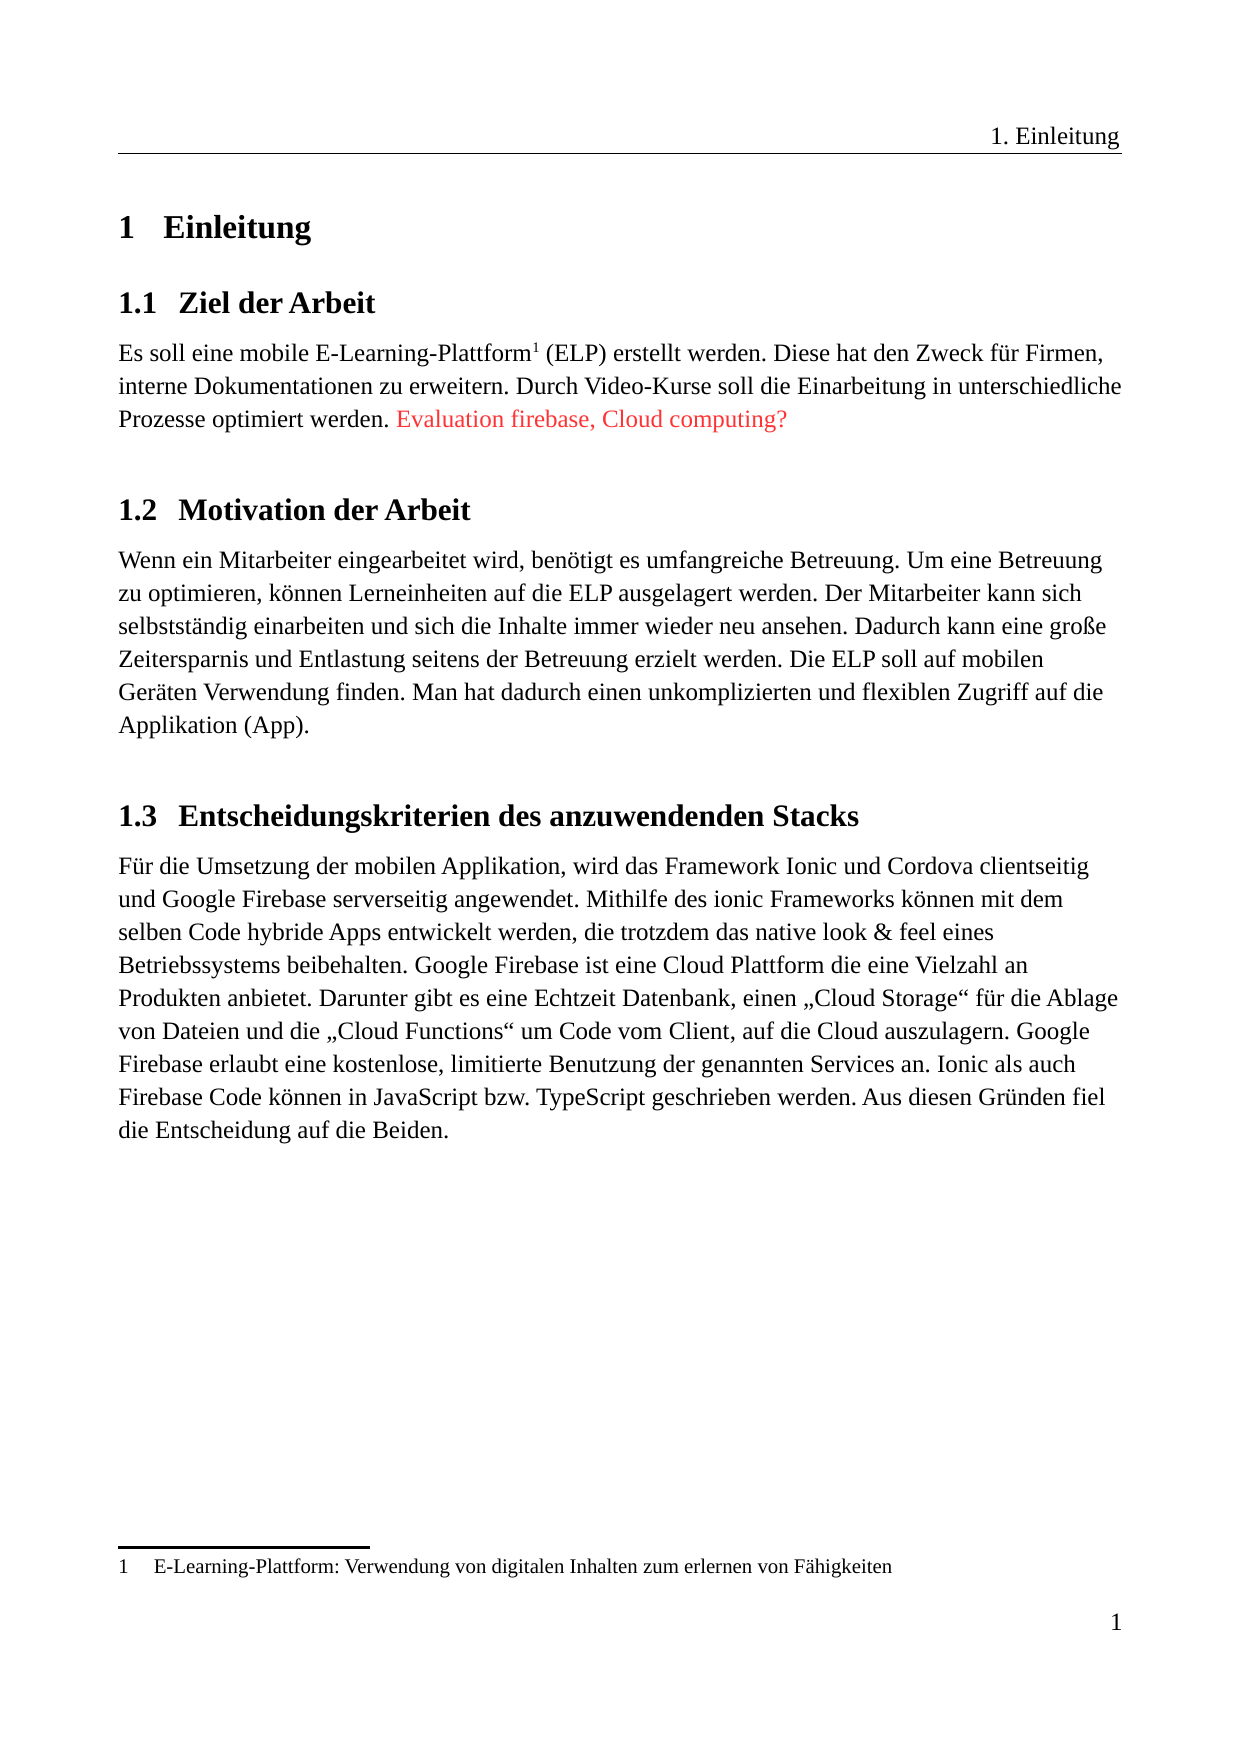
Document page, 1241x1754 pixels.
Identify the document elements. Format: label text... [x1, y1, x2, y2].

subtitle Ziel der Arbeit [118, 285, 1122, 321]
text Es soll eine mobile E-Learning-Plattform (ELP) erstellt werden. Diese hat den Zweck für Firmen, interne Dokumentationen zu erweitern. Durch Video-Kurse soll die Einarbeitung in unterschiedliche Prozesse optimiert werden. Evaluation firebase, Cloud computing? [118, 338, 1122, 433]
text Wenn ein Mitarbeiter eingearbeitet wird, benötigt es umfangreiche Betreuung. Um eine Betreuung zu optimieren, können Lerneinheiten auf die ELP ausgelagert werden. Der Mitarbeiter kann sich selbstständig einarbeiten und sich die Inhalte immer wieder neu ansehen. Dadurch kann eine große Zeitersparnis und Entlastung seitens der Betreuung erzielt werden. Die ELP soll auf mobilen Geräten Verwendung finden. Man hat dadurch einen unkomplizierten und flexiblen Zugriff auf die Applikation (App). [118, 545, 1122, 739]
subtitle Entscheidungskriterien des anzuwendenden Stacks [118, 797, 1122, 833]
text E-Learning-Plattform: Verwendung von digitalen Inhalten zum erlernen von Fähigkeiten [118, 1553, 1122, 1578]
subtitle Motivation der Arbeit [118, 491, 1122, 527]
text Für die Umsetzung der mobilen Applikation, wird das Framework Ionic und Cordova clientseitig und Google Firebase serverseitig angewendet. Mithilfe des ionic Frameworks können mit dem selben Code hybride Apps entwickelt werden, die trotzdem das native look & feel eines Betriebssystems beibehalten. Google Firebase ist eine Cloud Plattform die eine Vielzahl an Produkten anbietet. Darunter gibt es eine Echtzeit Datenbank, einen „Cloud Storage“ für die Ablage von Dateien und die „Cloud Functions“ um Code vom Client, auf die Cloud auszulagern. Google Firebase erlaubt eine kostenlose, limitierte Benutzung der genannten Services an. Ionic als auch Firebase Code können in JavaScript bzw. TypeScript geschrieben werden. Aus diesen Gründen fiel die Entscheidung auf die Beiden. [118, 851, 1122, 1144]
subtitle Einleitung [118, 207, 1122, 246]
